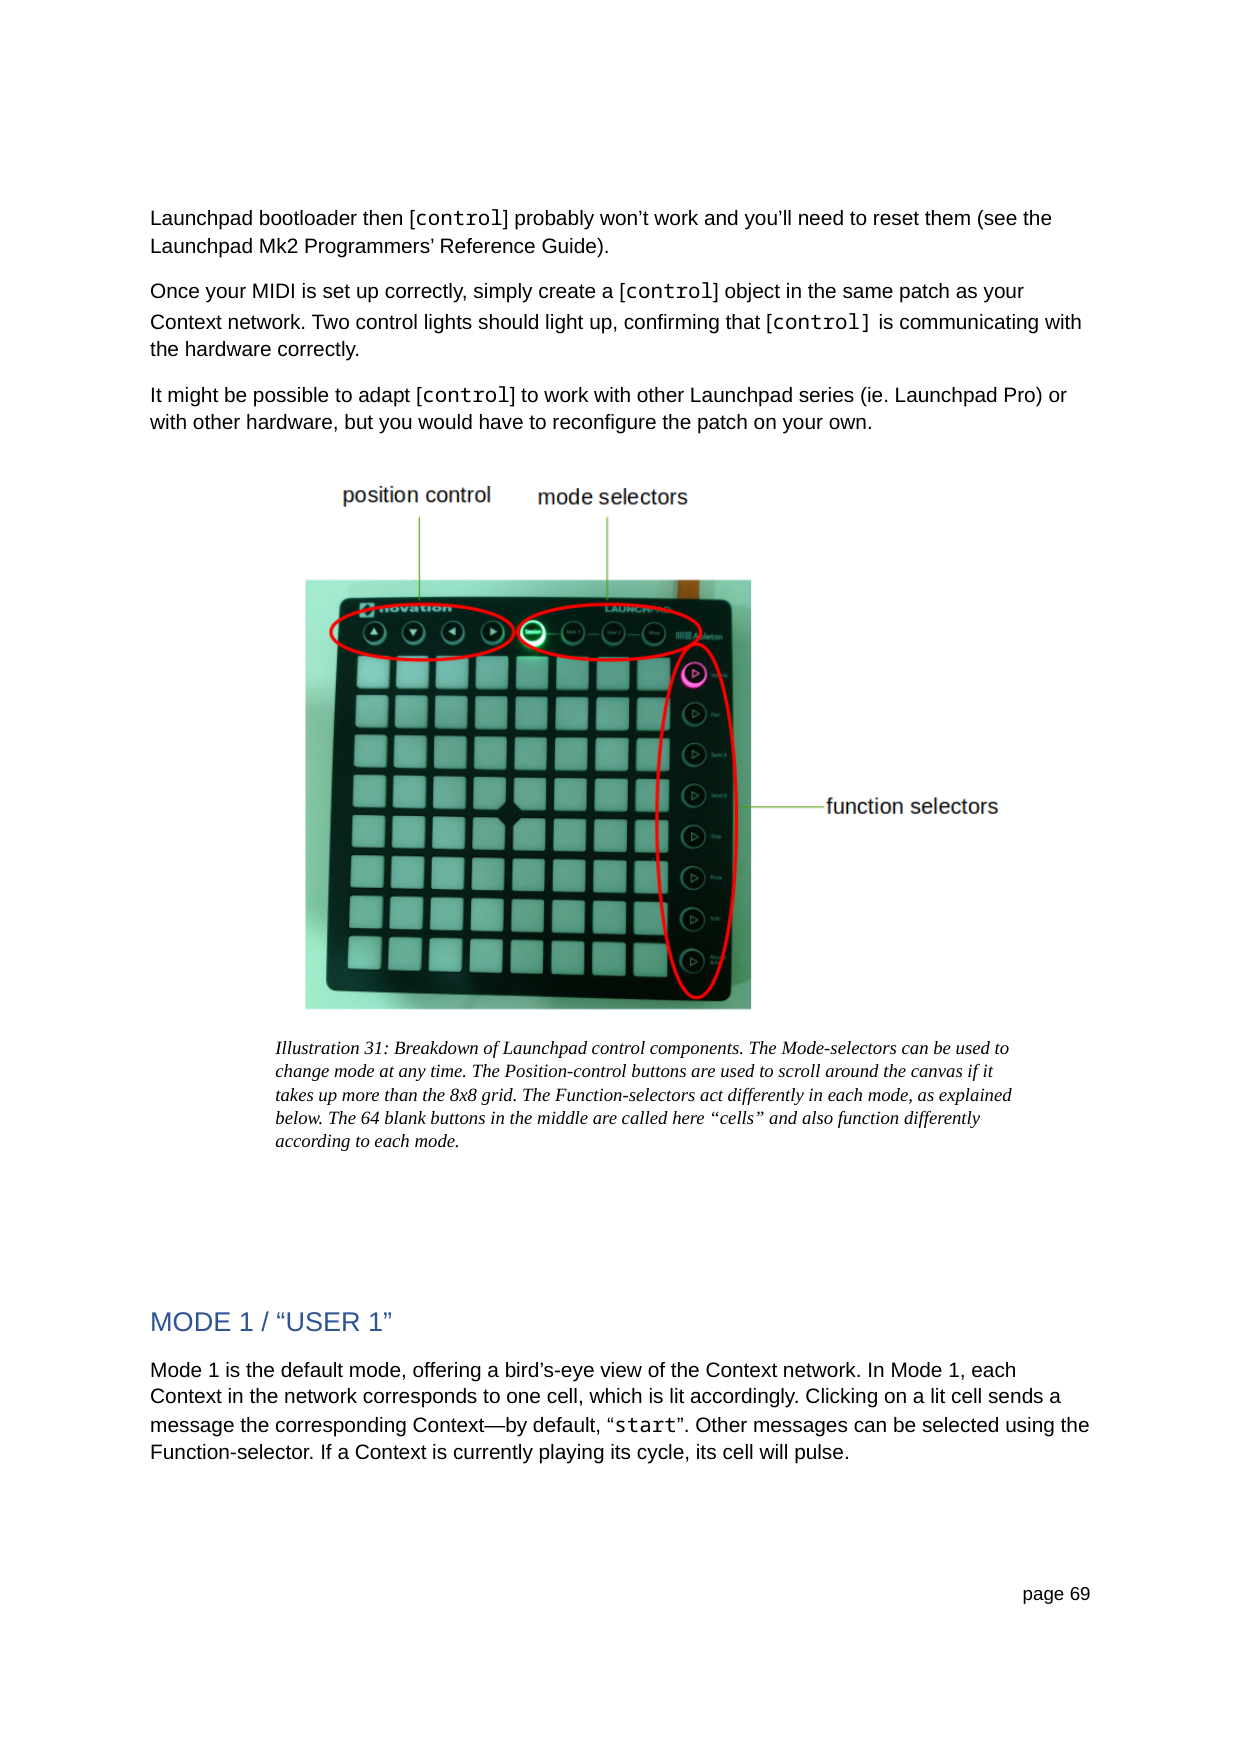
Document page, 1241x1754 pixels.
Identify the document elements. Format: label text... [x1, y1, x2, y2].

text Launchpad bootloader then [control] probably won’t work and you’ll need to reset them (see the Launchpad Mk2 Programmers’ Reference Guide). [150, 203, 1090, 258]
subtitle MODE 1 / “USER 1” [150, 1306, 1090, 1338]
text Mode 1 is the default mode, offering a bird’s-eye view of the Context network. In Mode 1, each Context in the network corresponds to one cell, which is lit accordingly. Clicking on a lit cell sends a message the corresponding Context—by default, “start”. Other messages can be selected using the Function-selector. If a Context is currently playing its cycle, its cell will pulse. [150, 1358, 1090, 1464]
text Once your MIDI is set up correctly, simply create a [control] object in the same patch as your Context network. Two control lights should light up, confirming that [control] is communicating with the hardware correctly. [150, 276, 1090, 361]
text Illustration 31: Breakdown of Launchpad control components. The Mode-selectors can be used to change mode at any time. The Position-control buttons are used to scroll around the canvas if it takes up more than the 8x8 grid. The Function-selectors act differently in each mode, as explained below. The 64 blank buttons in the middle are called here “cells” and also function differently according to each mode. [275, 1023, 1016, 1151]
picture [275, 462, 1017, 1023]
text It might be possible to adapt [control] to work with other Launchpad series (ie. Launchpad Pro) or with other hardware, but you would have to reconfigure the patch on your own. [150, 380, 1090, 434]
